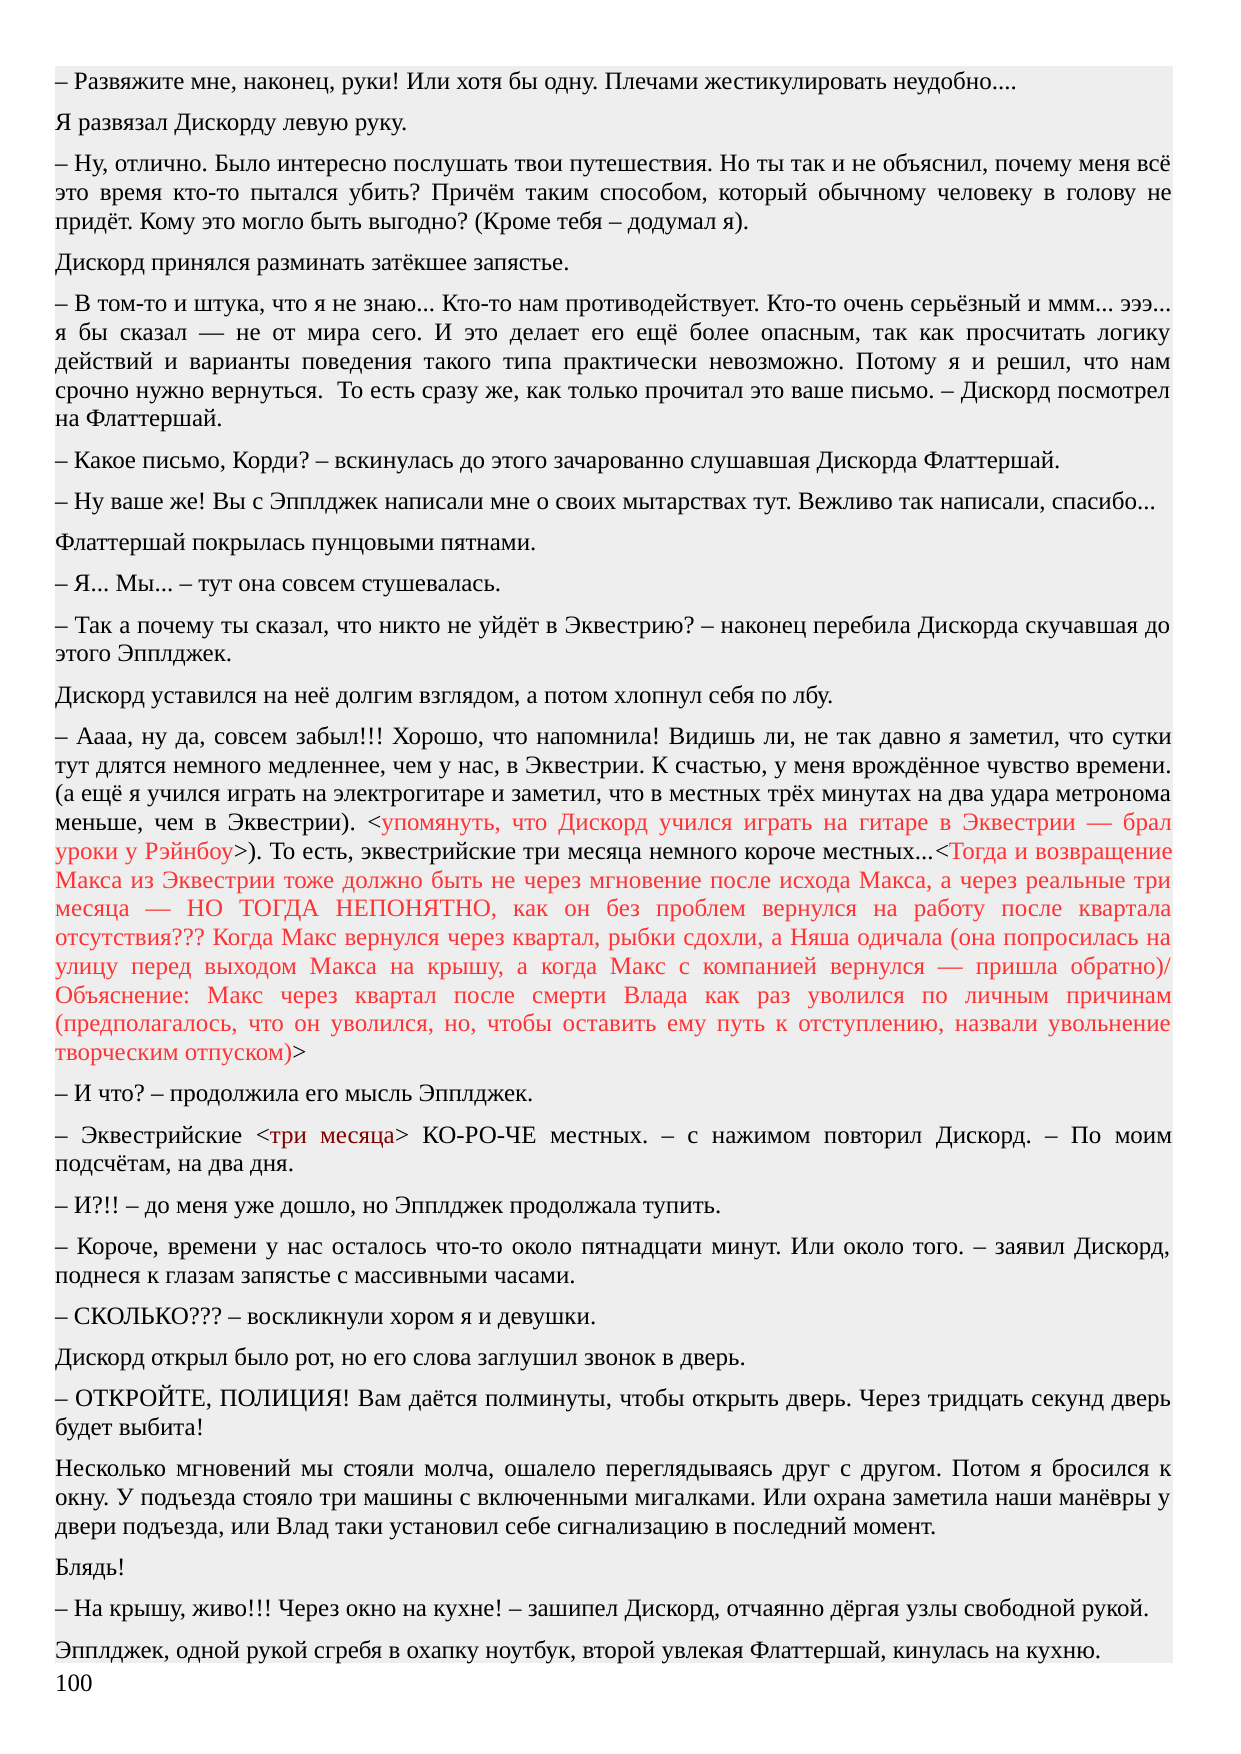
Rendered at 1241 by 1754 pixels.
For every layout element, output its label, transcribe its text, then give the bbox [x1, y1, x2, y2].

text – Так а почему ты сказал, что никто не уйдёт в Эквестрию? – наконец перебила Дискорда скучавшая до этого Эпплджек. [55, 610, 1173, 667]
text Я развязал Дискорду левую руку. [55, 107, 1173, 136]
text – ОТКРОЙТЕ, ПОЛИЦИЯ! Вам даётся полминуты, чтобы открыть дверь. Через тридцать секунд дверь будет выбита! [55, 1383, 1173, 1441]
text – Какое письмо, Корди? – вскинулась до этого зачарованно слушавшая Дискорда Флаттершай. [55, 445, 1173, 473]
text Дискорд принялся разминать затёкшее запястье. [55, 247, 1173, 276]
text – Ну, отлично. Было интересно послушать твои путешествия. Но ты так и не объяснил, почему меня всё это время кто-то пытался убить? Причём таким способом, который обычному человеку в голову не придёт. Кому это могло быть выгодно? (Кроме тебя – додумал я). [55, 148, 1173, 235]
text – На крышу, живо!!! Через окно на кухне! – зашипел Дискорд, отчаянно дёргая узлы свободной рукой. [55, 1593, 1173, 1622]
text – Эквестрийские <три месяца> КО-РО-ЧЕ местных. – с нажимом повторил Дискорд. – По моим подсчётам, на два дня. [55, 1120, 1173, 1177]
text – Короче, времени у нас осталось что-то около пятнадцати минут. Или около того. – заявил Дискорд, поднеся к глазам запястье с массивными часами. [55, 1231, 1173, 1288]
text Блядь! [55, 1552, 1173, 1581]
text – И что? – продолжила его мысль Эпплджек. [55, 1078, 1173, 1107]
text Дискорд уставился на неё долгим взглядом, а потом хлопнул себя по лбу. [55, 680, 1173, 708]
text – Ну ваше же! Вы с Эпплджек написали мне о своих мытарствах тут. Вежливо так написали, спасибо... [55, 486, 1173, 515]
text – Я... Мы... – тут она совсем стушевалась. [55, 568, 1173, 597]
text Флаттершай покрылась пунцовыми пятнами. [55, 527, 1173, 556]
text Дискорд открыл было рот, но его слова заглушил звонок в дверь. [55, 1342, 1173, 1371]
text – Аааа, ну да, совсем забыл!!! Хорошо, что напомнила! Видишь ли, не так давно я заметил, что сутки тут длятся немного медленнее, чем у нас, в Эквестрии. К счастью, у меня врождённое чувство времени. (а ещё я учился играть на электрогитаре и заметил, что в местных трёх минутах на два удара метронома меньше, чем в Эквестрии). <упомянуть, что Дискорд учился играть на гитаре в Эквестрии — брал уроки у Рэйнбоу>). То есть, эквестрийские три месяца немного короче местных...<Тогда и возвращение Макса из Эквестрии тоже должно быть не через мгновение после исхода Макса, а через реальные три месяца — НО ТОГДА НЕПОНЯТНО, как он без проблем вернулся на работу после квартала отсутствия??? Когда Макс вернулся через квартал, рыбки сдохли, а Няша одичала (она попросилась на улицу перед выходом Макса на крышу, а когда Макс с компанией вернулся — пришла обратно)/ Объяснение: Макс через квартал после смерти Влада как раз уволился по личным причинам (предполагалось, что он уволился, но, чтобы оставить ему путь к отступлению, назвали увольнение творческим отпуском)> [55, 721, 1173, 1066]
text – Развяжите мне, наконец, руки! Или хотя бы одну. Плечами жестикулировать неудобно.... [55, 66, 1173, 95]
text Эпплджек, одной рукой сгребя в охапку ноутбук, второй увлекая Флаттершай, кинулась на кухню. [55, 1635, 1173, 1663]
text – СКОЛЬКО??? – воскликнули хором я и девушки. [55, 1301, 1173, 1330]
text Несколько мгновений мы стояли молча, ошалело переглядываясь друг с другом. Потом я бросился к окну. У подъезда стояло три машины с включенными мигалками. Или охрана заметила наши манёвры у двери подъезда, или Влад таки установил себе сигнализацию в последний момент. [55, 1453, 1173, 1540]
text – И?!! – до меня уже дошло, но Эпплджек продолжала тупить. [55, 1190, 1173, 1218]
text – В том-то и штука, что я не знаю... Кто-то нам противодействует. Кто-то очень серьёзный и ммм... эээ... я бы сказал — не от мира сего. И это делает его ещё более опасным, так как просчитать логику действий и варианты поведения такого типа практически невозможно. Потому я и решил, что нам срочно нужно вернуться. То есть сразу же, как только прочитал это ваше письмо. – Дискорд посмотрел на Флаттершай. [55, 288, 1173, 432]
